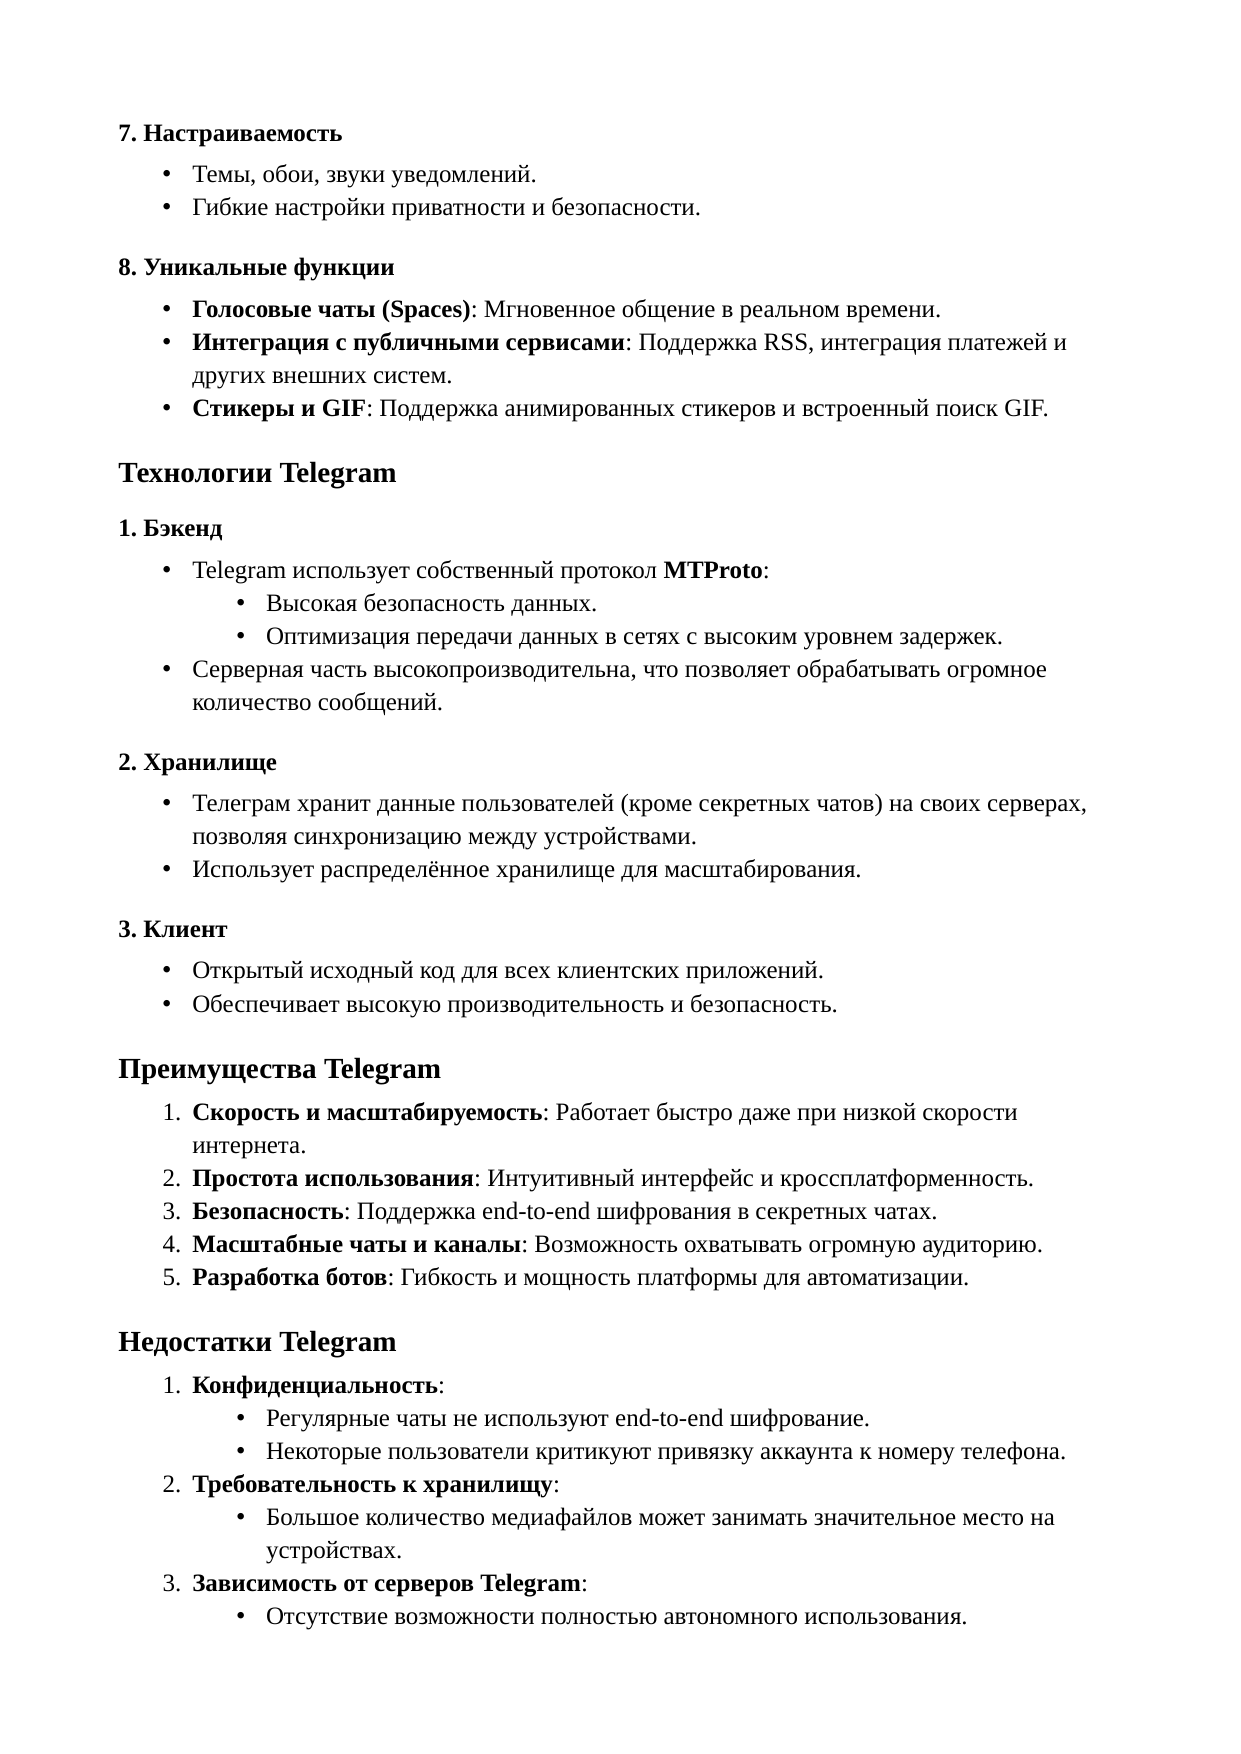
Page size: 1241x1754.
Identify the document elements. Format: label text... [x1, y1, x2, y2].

subtitle Недостатки Telegram [118, 1324, 1122, 1358]
subtitle 2. Хранилище [118, 747, 1122, 776]
list Некоторые пользователи критикуют привязку аккаунта к номеру телефона. [236, 1436, 1122, 1465]
list Серверная часть высокопроизводительна, что позволяет обрабатывать огромное количество сообщений. [162, 654, 1122, 716]
list Обеспечивает высокую производительность и безопасность. [162, 989, 1122, 1017]
subtitle 7. Настраиваемость [118, 118, 1122, 147]
list Гибкие настройки приватности и безопасности. [162, 192, 1122, 221]
subtitle Технологии Telegram [118, 455, 1122, 488]
subtitle 1. Бэкенд [118, 513, 1122, 542]
list Простота использования: Интуитивный интерфейс и кроссплатформенность. [162, 1163, 1122, 1192]
list Оптимизация передачи данных в сетях с высоким уровнем задержек. [236, 621, 1122, 649]
subtitle Преимущества Telegram [118, 1051, 1122, 1084]
list Телеграм хранит данные пользователей (кроме секретных чатов) на своих серверах, позволяя синхронизацию между устройствами. [162, 788, 1122, 850]
list Большое количество медиафайлов может занимать значительное место на устройствах. [236, 1502, 1122, 1564]
list Темы, обои, звуки уведомлений. [162, 159, 1122, 188]
list Высокая безопасность данных. [236, 588, 1122, 617]
list Требовательность к хранилищу: [162, 1469, 1122, 1498]
list Telegram использует собственный протокол MTProto: [162, 555, 1122, 583]
list Конфиденциальность: [162, 1370, 1122, 1399]
list Открытый исходный код для всех клиентских приложений. [162, 956, 1122, 984]
subtitle 8. Уникальные функции [118, 252, 1122, 281]
list Разработка ботов: Гибкость и мощность платформы для автоматизации. [162, 1262, 1122, 1291]
list Голосовые чаты (Spaces): Мгновенное общение в реальном времени. [162, 294, 1122, 322]
list Зависимость от серверов Telegram: [162, 1568, 1122, 1597]
subtitle 3. Клиент [118, 914, 1122, 943]
list Масштабные чаты и каналы: Возможность охватывать огромную аудиторию. [162, 1229, 1122, 1258]
list Скорость и масштабируемость: Работает быстро даже при низкой скорости интернета. [162, 1097, 1122, 1159]
list Интеграция с публичными сервисами: Поддержка RSS, интеграция платежей и других внешних систем. [162, 327, 1122, 388]
list Безопасность: Поддержка end-to-end шифрования в секретных чатах. [162, 1196, 1122, 1225]
list Регулярные чаты не используют end-to-end шифрование. [236, 1403, 1122, 1432]
list Стикеры и GIF: Поддержка анимированных стикеров и встроенный поиск GIF. [162, 393, 1122, 422]
list Использует распределённое хранилище для масштабирования. [162, 854, 1122, 883]
list Отсутствие возможности полностью автономного использования. [236, 1601, 1122, 1630]
